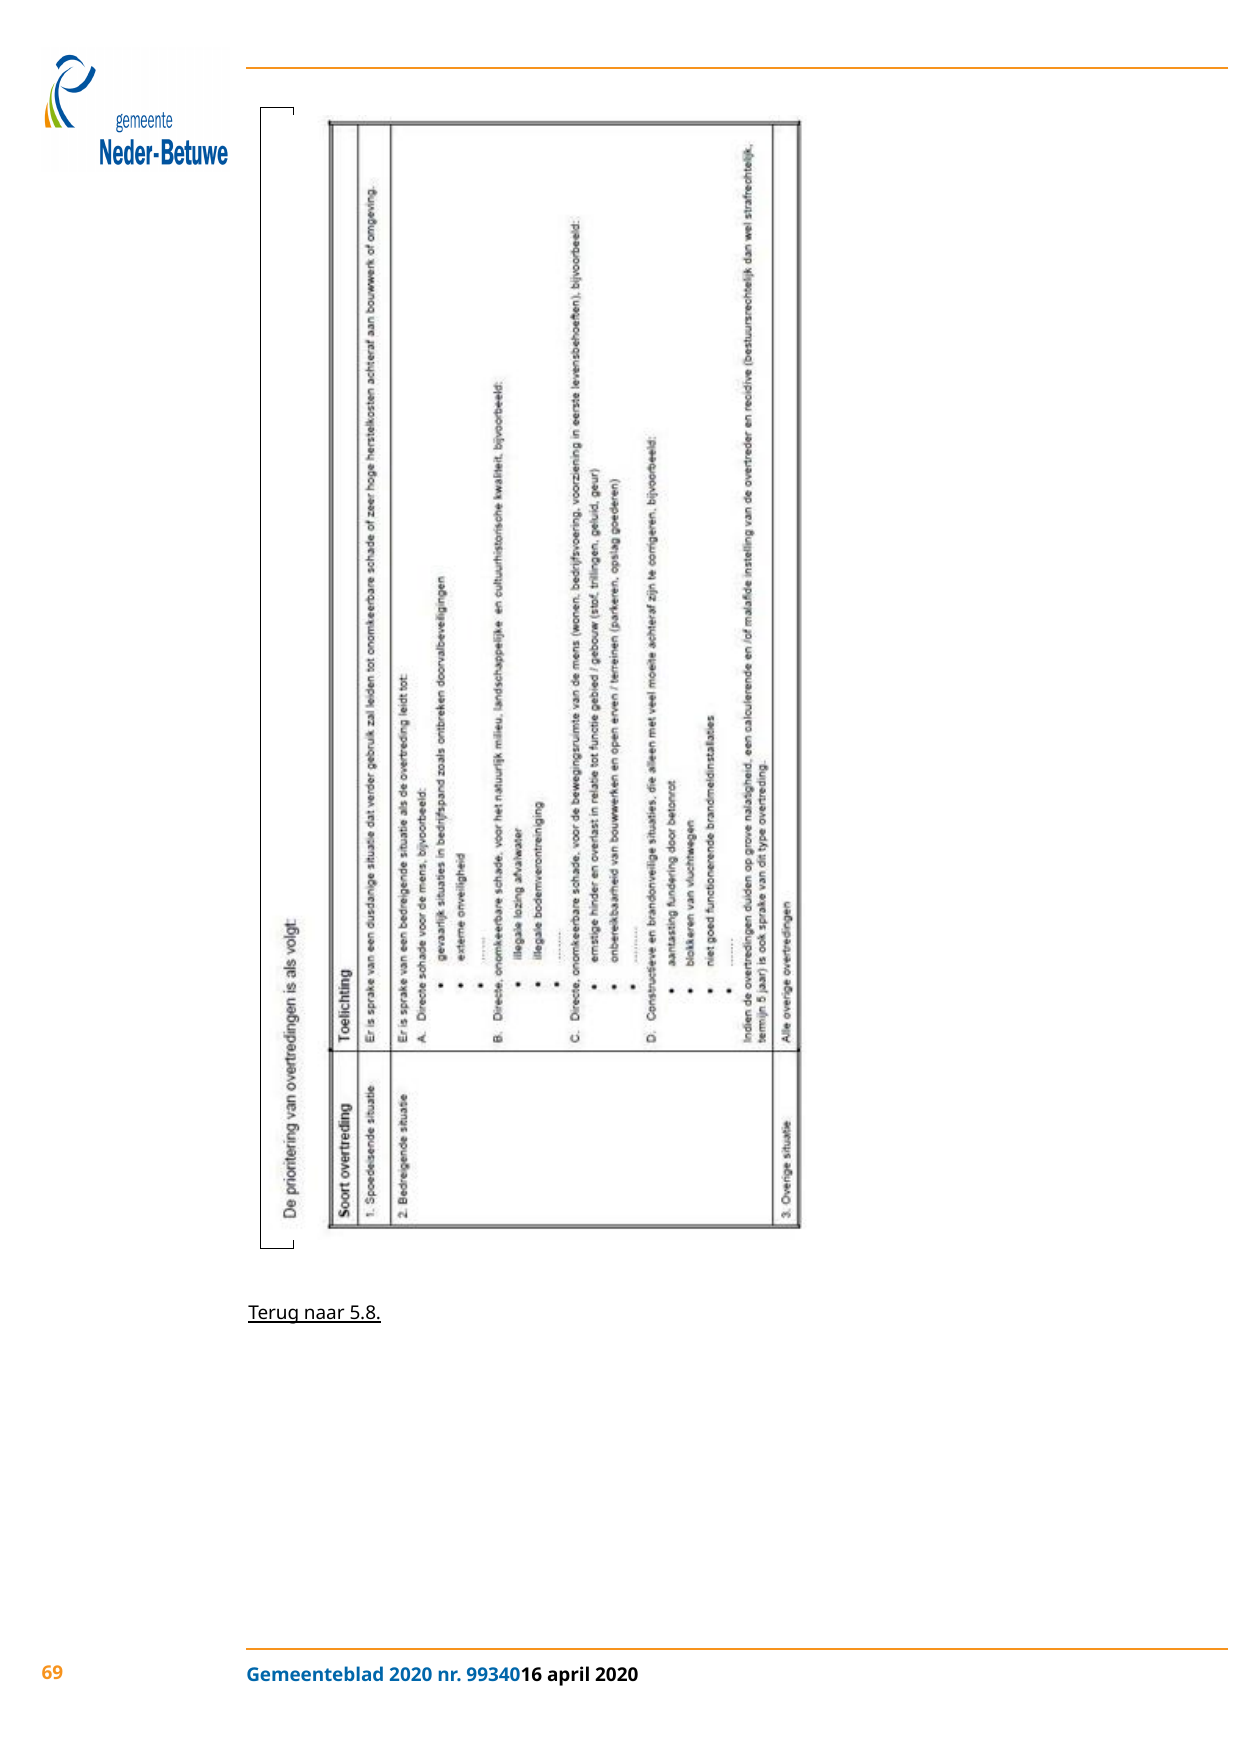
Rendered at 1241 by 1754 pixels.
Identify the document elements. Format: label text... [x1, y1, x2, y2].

text Terug naar 5.8. [248, 1299, 1152, 1325]
picture [41, 47, 231, 172]
picture [268, 115, 827, 1240]
